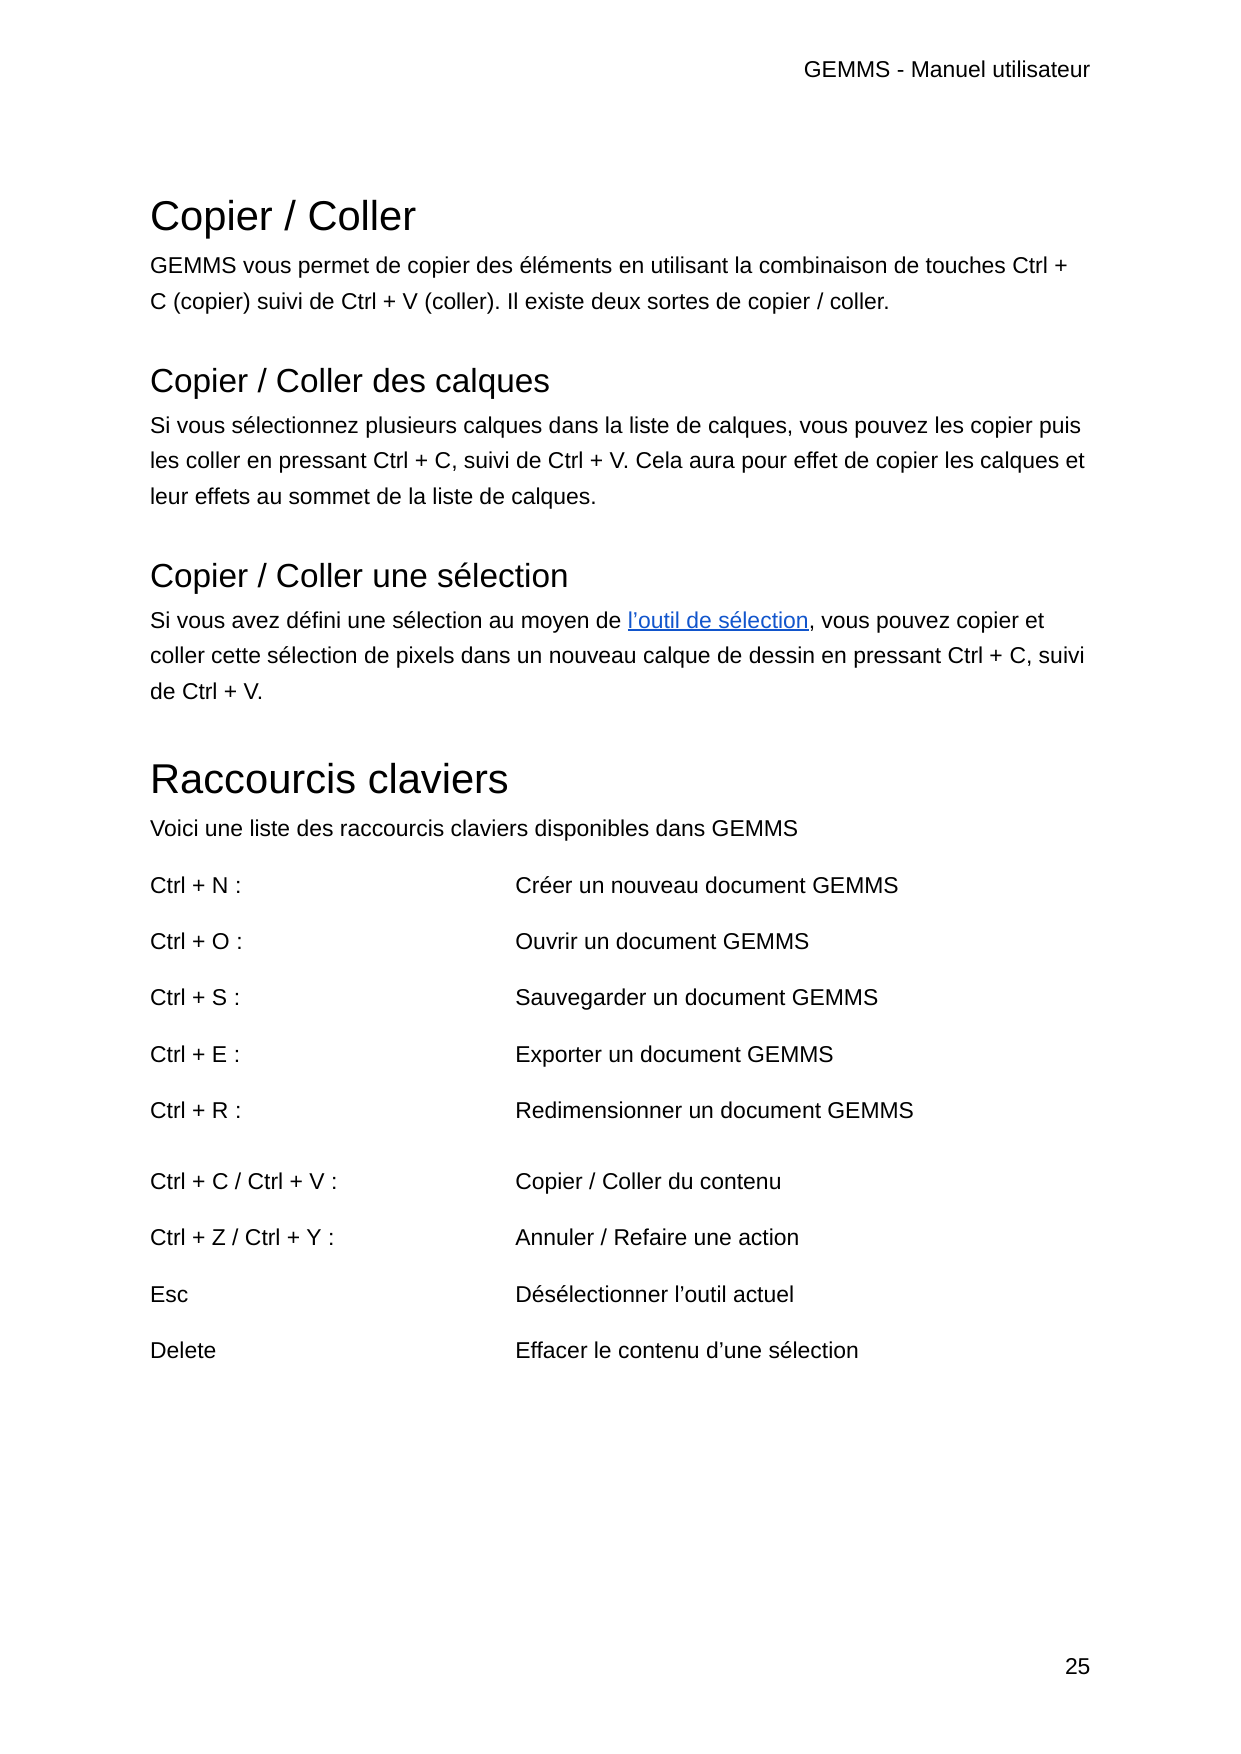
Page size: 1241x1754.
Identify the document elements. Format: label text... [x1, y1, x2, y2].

text Si vous sélectionnez plusieurs calques dans la liste de calques, vous pouvez les copier puis les coller en pressant Ctrl + C, suivi de Ctrl + V. Cela aura pour effet de copier les calques et leur effets au sommet de la liste de calques. [150, 412, 1090, 509]
text Delete Effacer le contenu d’une sélection [150, 1337, 1090, 1363]
subtitle Copier / Coller des calques [150, 361, 1090, 399]
subtitle Copier / Coller une sélection [150, 556, 1090, 594]
subtitle Copier / Coller [150, 192, 1090, 239]
text Ctrl + E : Exporter un document GEMMS [150, 1041, 1090, 1067]
text Si vous avez défini une sélection au moyen de l’outil de sélection, vous pouvez copier et coller cette sélection de pixels dans un nouveau calque de dessin en pressant Ctrl + C, suivi de Ctrl + V. [150, 607, 1090, 704]
text Ctrl + Z / Ctrl + Y : Annuler / Refaire une action [150, 1224, 1090, 1251]
subtitle Raccourcis claviers [150, 755, 1090, 803]
text Ctrl + N : Créer un nouveau document GEMMS [150, 872, 1090, 898]
text Voici une liste des raccourcis claviers disponibles dans GEMMS [150, 815, 1090, 842]
text Esc Désélectionner l’outil actuel [150, 1281, 1090, 1307]
text Ctrl + S : Sauvegarder un document GEMMS [150, 984, 1090, 1011]
text Ctrl + O : Ouvrir un document GEMMS [150, 928, 1090, 954]
text GEMMS vous permet de copier des éléments en utilisant la combinaison de touches Ctrl + C (copier) suivi de Ctrl + V (coller). Il existe deux sortes de copier / coller. [150, 252, 1090, 314]
text Ctrl + R : Redimensionner un document GEMMS Ctrl + C / Ctrl + V : Copier / Coller du contenu [150, 1097, 1090, 1194]
